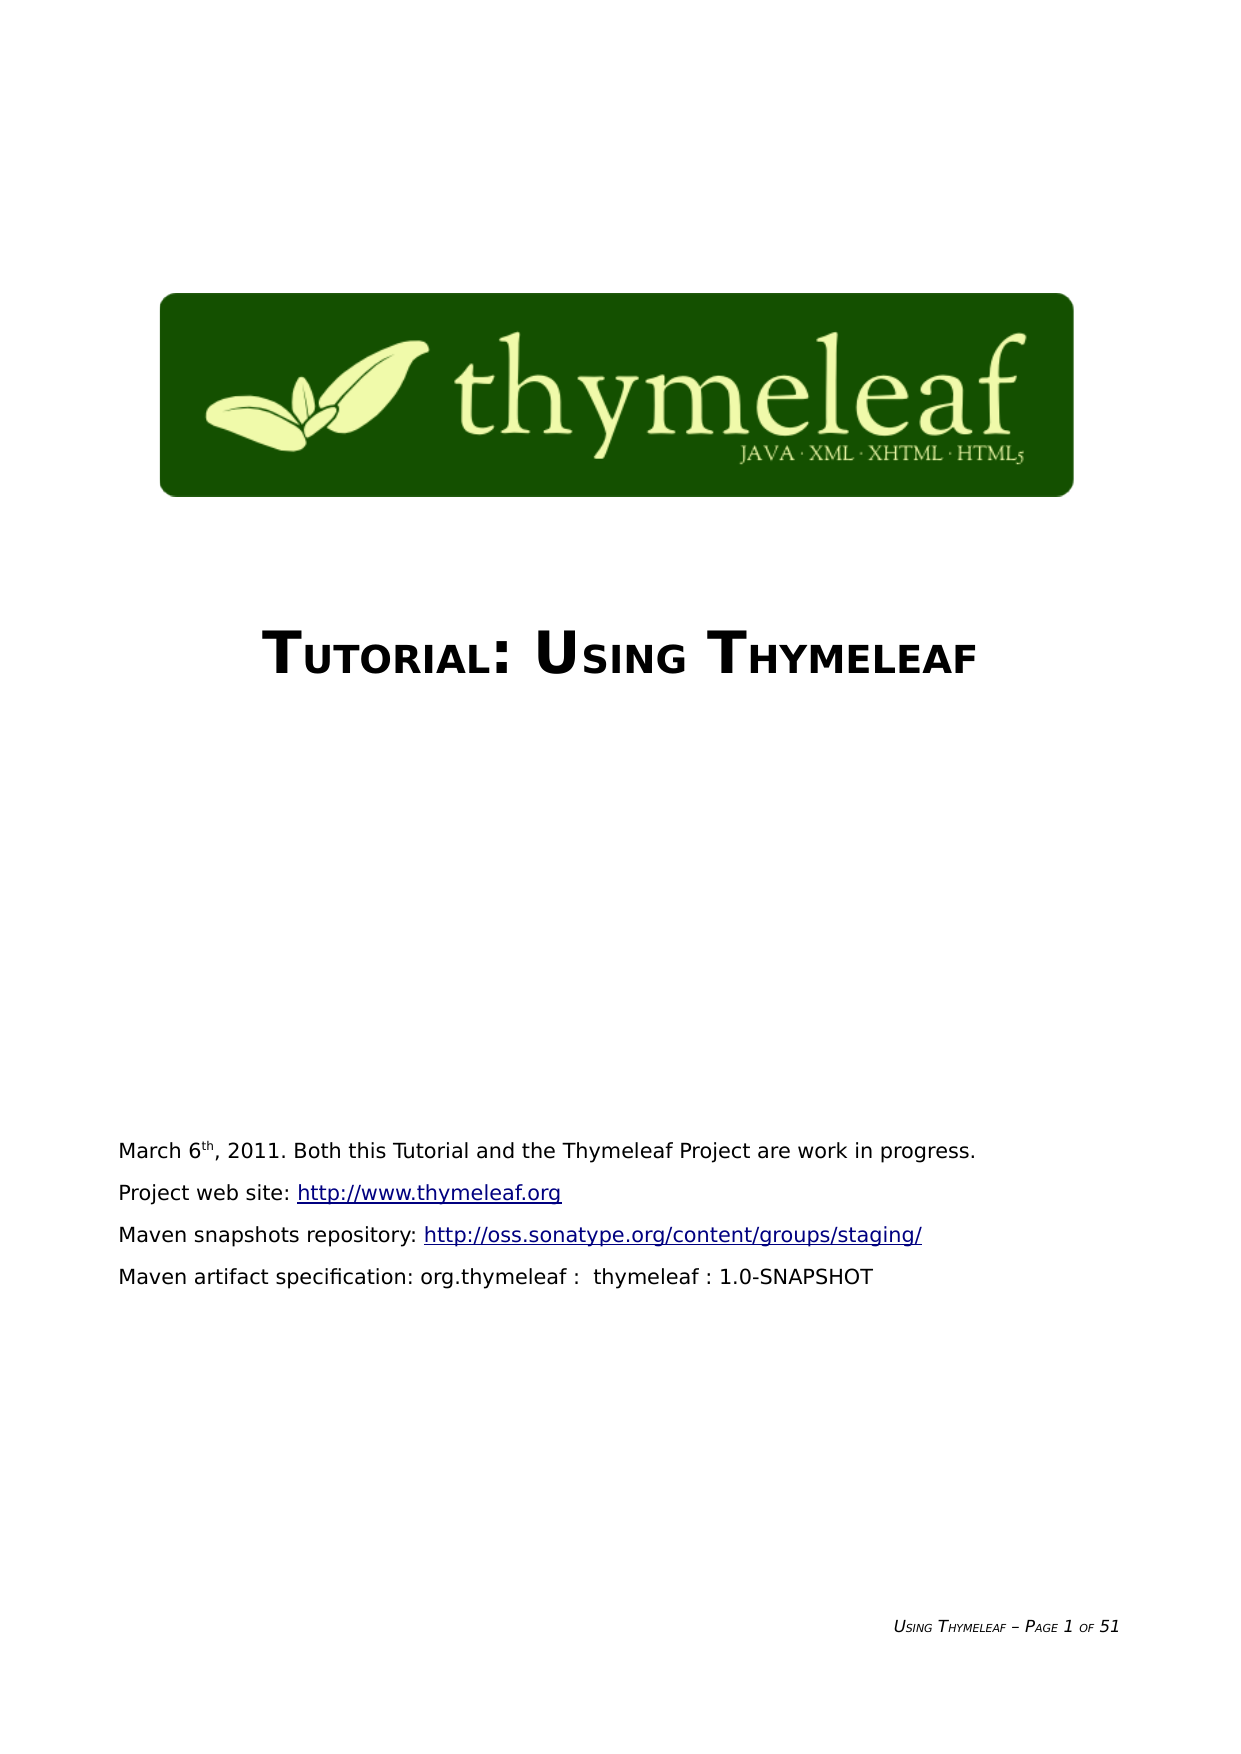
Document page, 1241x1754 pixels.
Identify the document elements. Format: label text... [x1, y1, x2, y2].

picture [159, 293, 1074, 497]
text Project web site: http://www.thymeleaf.org [118, 1181, 1122, 1206]
text Maven snapshots repository: http://oss.sonatype.org/content/groups/staging/ [118, 1223, 1122, 1248]
text Maven artifact specification: org.thymeleaf : thymeleaf : 1.0-SNAPSHOT [118, 1265, 1122, 1289]
title Tutorial: Using Thymeleaf [118, 620, 1122, 688]
text March 6th, 2011. Both this Tutorial and the Thymeleaf Project are work in progress. [118, 1139, 1122, 1164]
